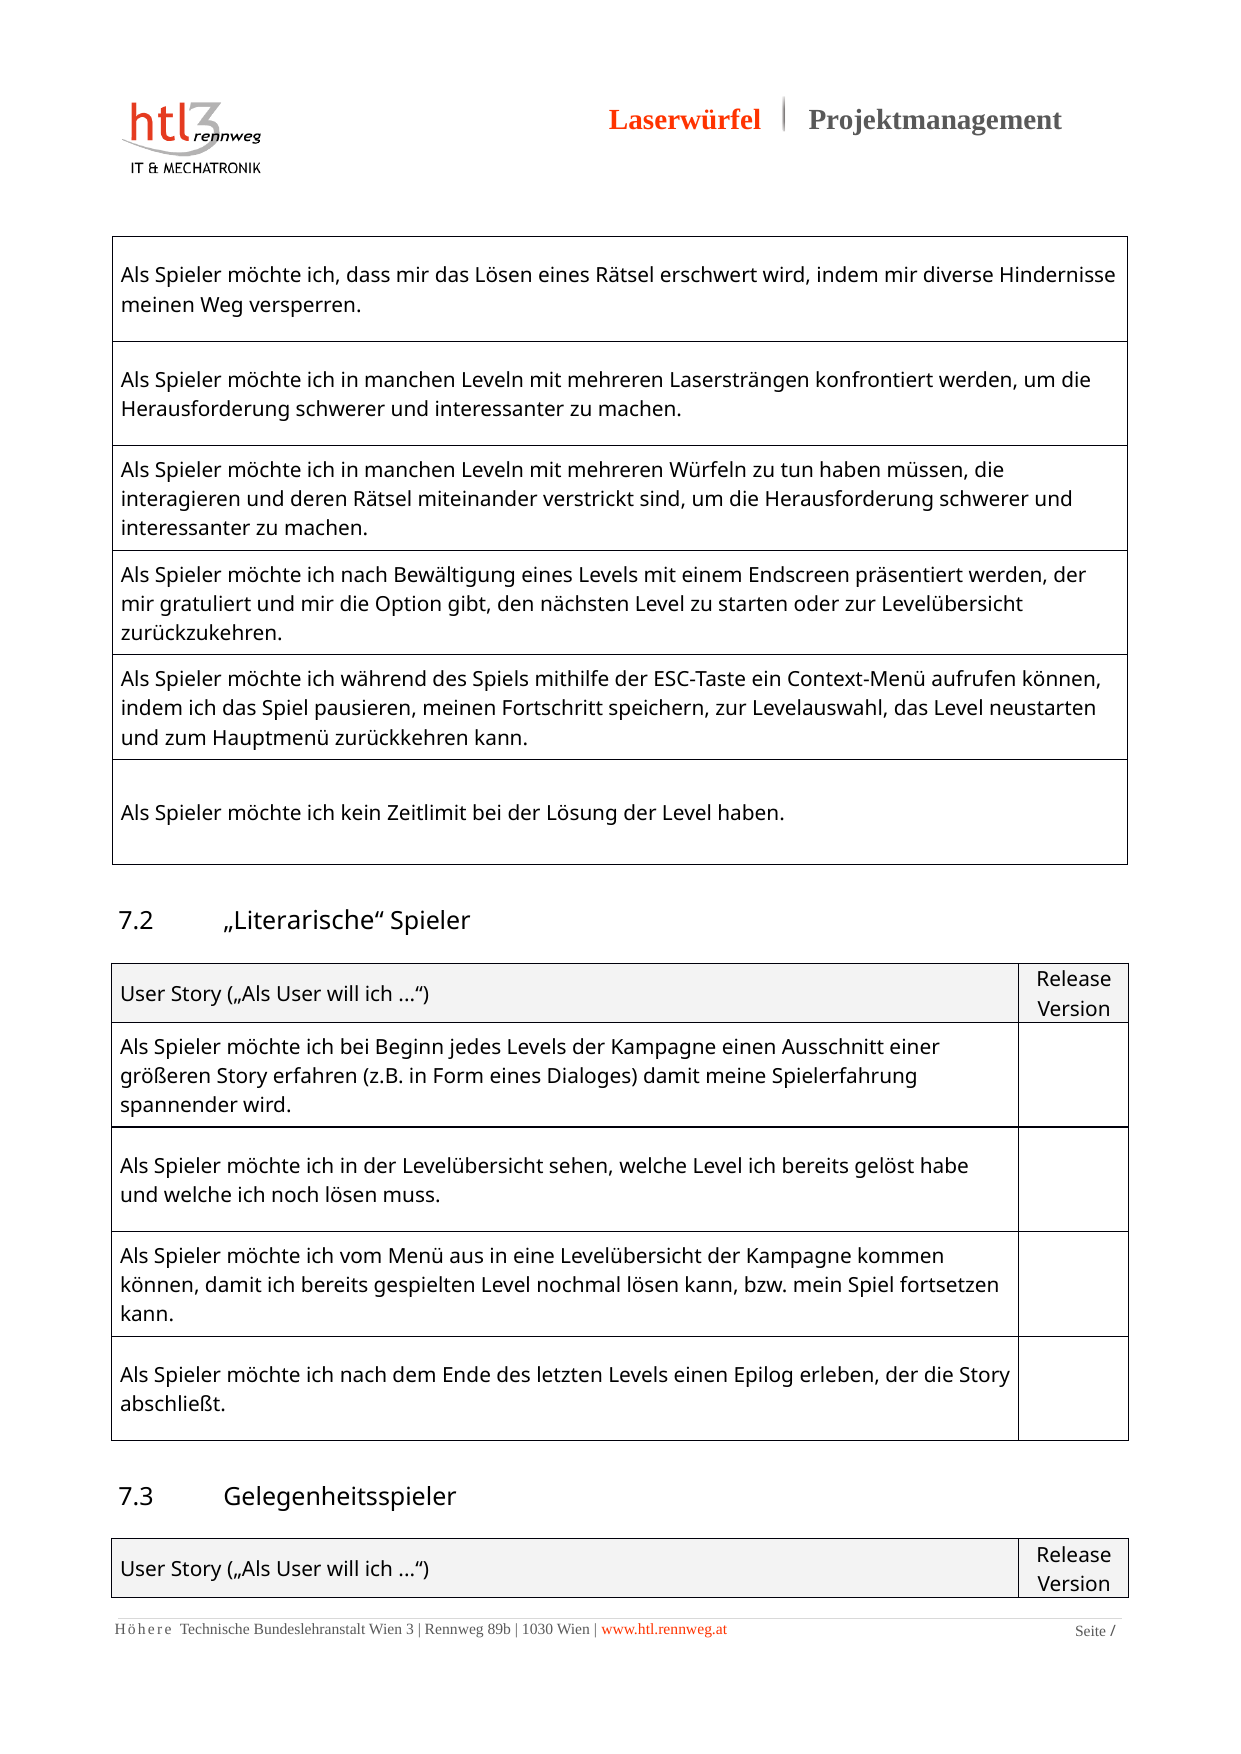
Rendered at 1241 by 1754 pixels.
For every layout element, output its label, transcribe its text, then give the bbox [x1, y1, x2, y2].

table_header User Story („Als User will ich ...“) [112, 1539, 1018, 1597]
table_cell Als Spieler möchte ich vom Menü aus in eine Levelübersicht der Kampagne kommen können, damit ich bereits gespielten Level nochmal lösen kann, bzw. mein Spiel fortsetzen kann. [112, 1232, 1018, 1336]
picture [121, 102, 261, 174]
table_cell Als Spieler möchte ich, dass mir das Lösen eines Rätsel erschwert wird, indem mir diverse Hindernisse meinen Weg versperren. [113, 237, 1127, 341]
table_cell [1019, 1337, 1128, 1440]
table_cell Als Spieler möchte ich bei Beginn jedes Levels der Kampagne einen Ausschnitt einer größeren Story erfahren (z.B. in Form eines Dialoges) damit meine Spielerfahrung spannender wird. [112, 1023, 1018, 1126]
table_header Release Version [1019, 964, 1128, 1022]
table_cell Als Spieler möchte ich kein Zeitlimit bei der Lösung der Level haben. [113, 760, 1127, 863]
table_cell Als Spieler möchte ich in der Levelübersicht sehen, welche Level ich bereits gelöst habe und welche ich noch lösen muss. [112, 1128, 1018, 1231]
table_header Release Version [1019, 1539, 1128, 1597]
table_cell Als Spieler möchte ich in manchen Leveln mit mehreren Würfeln zu tun haben müssen, die interagieren und deren Rätsel miteinander verstrickt sind, um die Herausforderung schwerer und interessanter zu machen. [113, 446, 1127, 550]
table_cell Als Spieler möchte ich während des Spiels mithilfe der ESC-Taste ein Context-Menü aufrufen können, indem ich das Spiel pausieren, meinen Fortschritt speichern, zur Levelauswahl, das Level neustarten und zum Hauptmenü zurückkehren kann. [113, 655, 1127, 759]
table_cell Als Spieler möchte ich in manchen Leveln mit mehreren Lasersträngen konfrontiert werden, um die Herausforderung schwerer und interessanter zu machen. [113, 342, 1127, 445]
table_header User Story („Als User will ich ...“) [112, 964, 1018, 1022]
table_cell Als Spieler möchte ich nach Bewältigung eines Levels mit einem Endscreen präsentiert werden, der mir gratuliert und mir die Option gibt, den nächsten Level zu starten oder zur Levelübersicht zurückzukehren. [113, 551, 1127, 654]
table_cell [1019, 1128, 1128, 1231]
table_cell [1019, 1232, 1128, 1336]
table_cell Als Spieler möchte ich nach dem Ende des letzten Levels einen Epilog erleben, der die Story abschließt. [112, 1337, 1018, 1440]
subtitle „Literarische“ Spieler [118, 902, 1122, 937]
table_cell [1019, 1023, 1128, 1126]
subtitle Gelegenheitsspieler [118, 1479, 1122, 1513]
